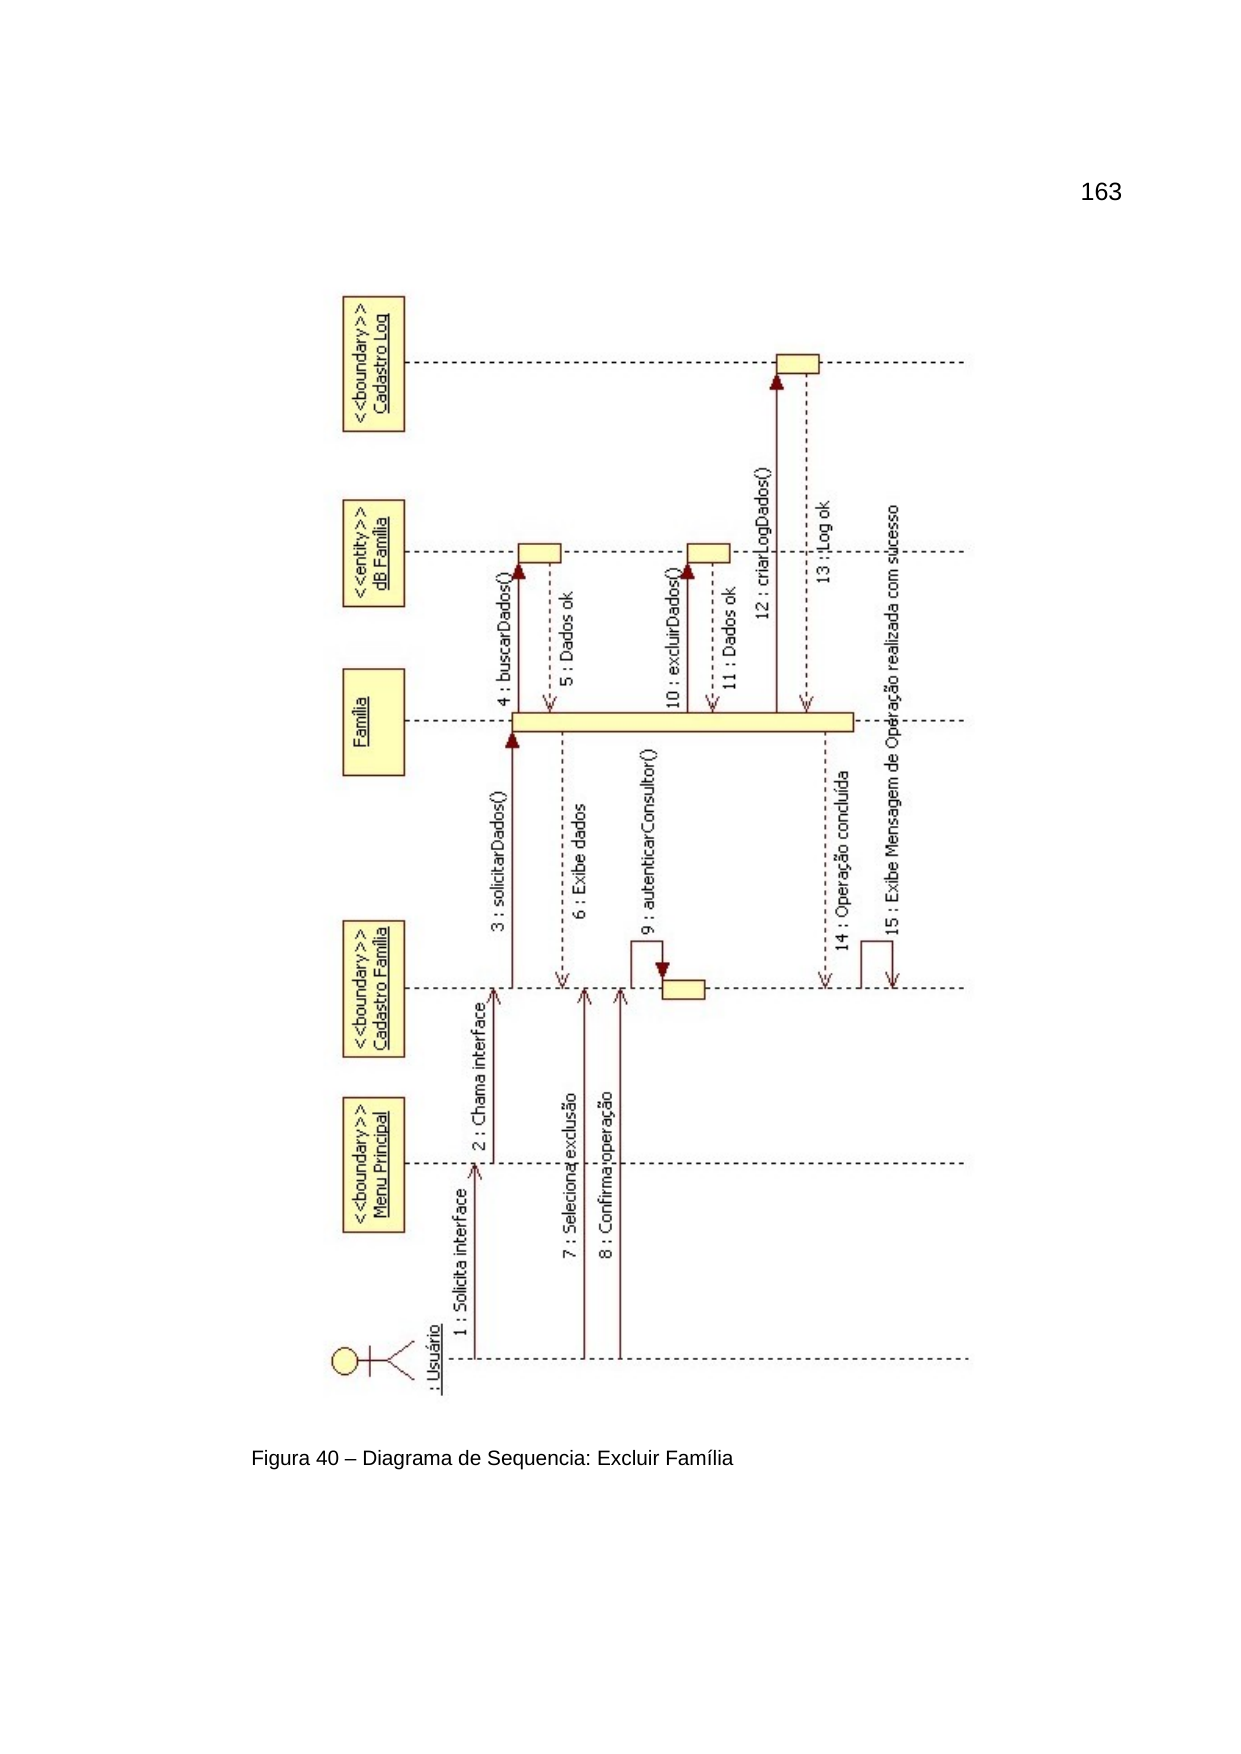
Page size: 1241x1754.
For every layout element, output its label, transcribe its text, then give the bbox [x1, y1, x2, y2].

text Figura 40 – Diagrama de Sequencia: Excluir Família [177, 1446, 1122, 1469]
picture [299, 265, 1000, 1446]
